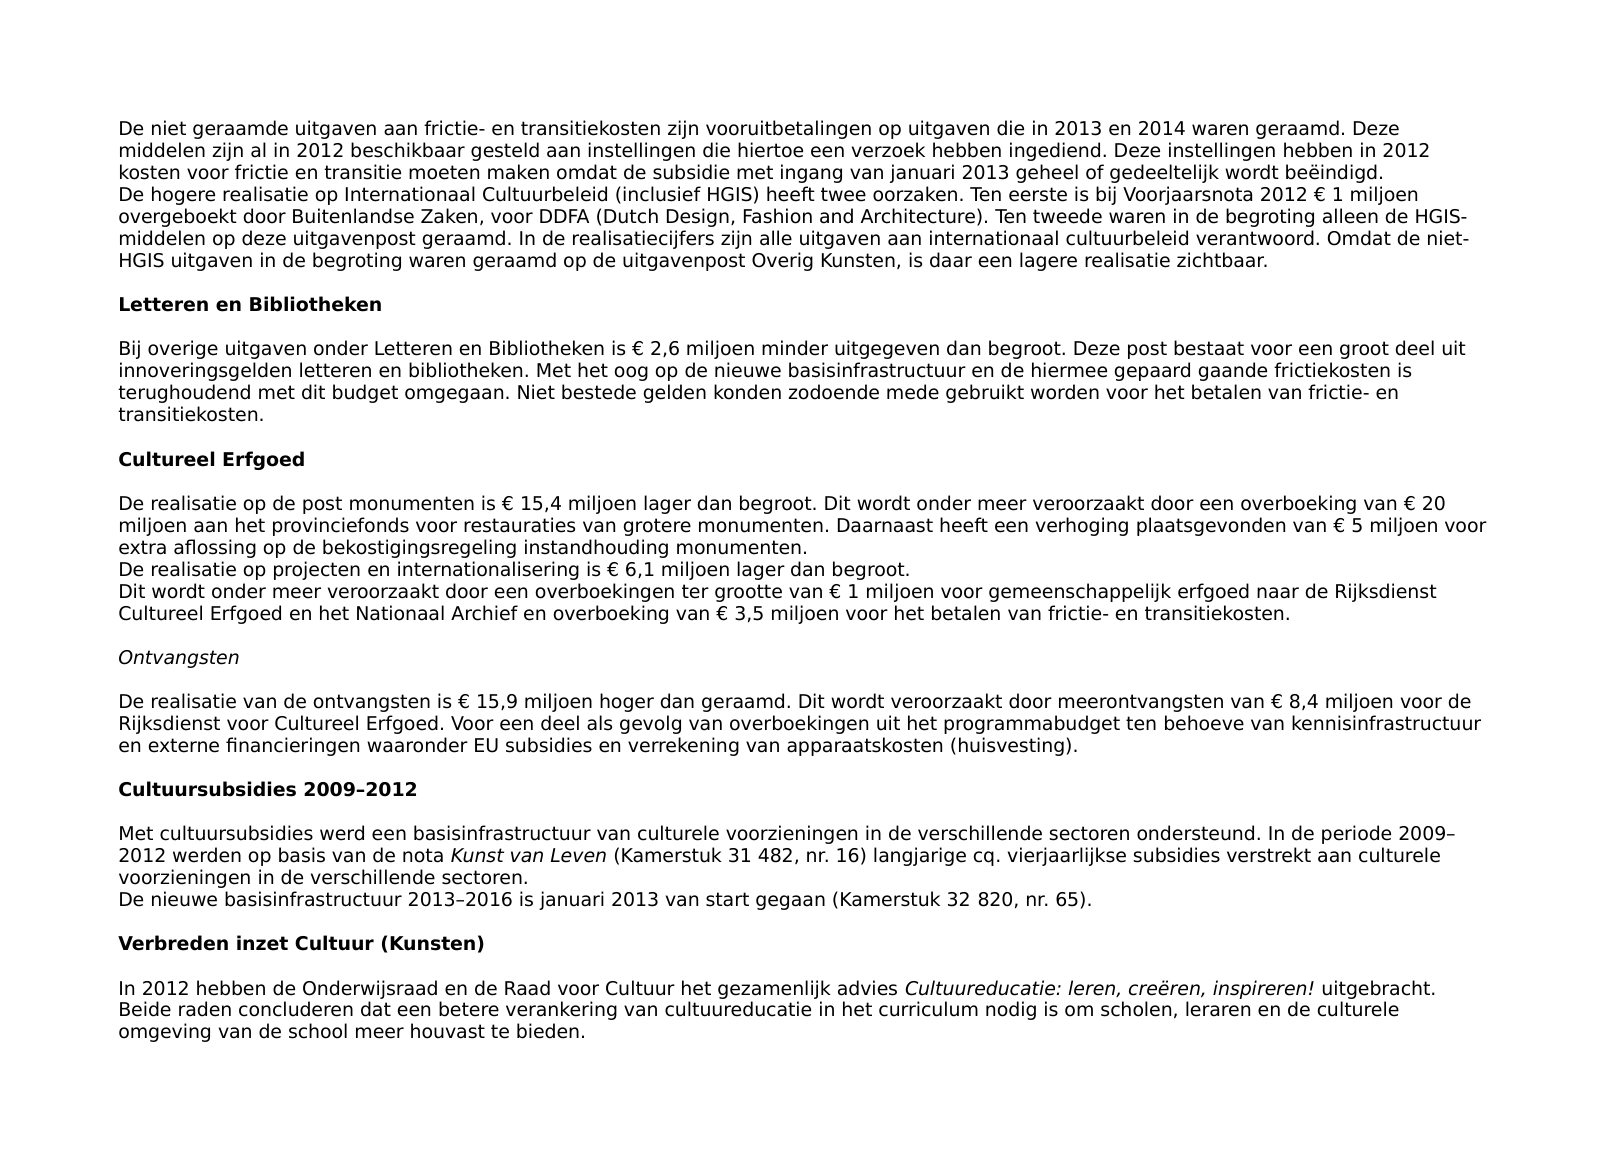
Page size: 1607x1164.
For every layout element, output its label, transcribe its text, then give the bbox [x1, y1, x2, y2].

subtitle Cultuursubsidies 2009–2012 [118, 779, 1488, 801]
text De realisatie op projecten en internationalisering is € 6,1 miljoen lager dan begroot. [118, 558, 1488, 581]
subtitle Ontvangsten [118, 647, 1488, 669]
text De hogere realisatie op Internationaal Cultuurbeleid (inclusief HGIS) heeft twee oorzaken. Ten eerste is bij Voorjaarsnota 2012 € 1 miljoen overgeboekt door Buitenlandse Zaken, voor DDFA (Dutch Design, Fashion and Architecture). Ten tweede waren in de begroting alleen de HGIS-middelen op deze uitgavenpost geraamd. In de realisatiecijfers zijn alle uitgaven aan internationaal cultuurbeleid verantwoord. Omdat de niet-HGIS uitgaven in de begroting waren geraamd op de uitgavenpost Overig Kunsten, is daar een lagere realisatie zichtbaar. [118, 184, 1488, 272]
text Bij overige uitgaven onder Letteren en Bibliotheken is € 2,6 miljoen minder uitgegeven dan begroot. Deze post bestaat voor een groot deel uit innoveringsgelden letteren en bibliotheken. Met het oog op de nieuwe basisinfrastructuur en de hiermee gepaard gaande frictiekosten is terughoudend met dit budget omgegaan. Niet bestede gelden konden zodoende mede gebruikt worden voor het betalen van frictie- en transitiekosten. [118, 338, 1488, 426]
subtitle Cultureel Erfgoed [118, 448, 1488, 470]
text De realisatie van de ontvangsten is € 15,9 miljoen hoger dan geraamd. Dit wordt veroorzaakt door meerontvangsten van € 8,4 miljoen voor de Rijksdienst voor Cultureel Erfgoed. Voor een deel als gevolg van overboekingen uit het programmabudget ten behoeve van kennisinfrastructuur en externe financieringen waaronder EU subsidies en verrekening van apparaatskosten (huisvesting). [118, 691, 1488, 757]
text Dit wordt onder meer veroorzaakt door een overboekingen ter grootte van € 1 miljoen voor gemeenschappelijk erfgoed naar de Rijksdienst Cultureel Erfgoed en het Nationaal Archief en overboeking van € 3,5 miljoen voor het betalen van frictie- en transitiekosten. [118, 581, 1488, 624]
subtitle Verbreden inzet Cultuur (Kunsten) [118, 933, 1488, 955]
text De niet geraamde uitgaven aan frictie- en transitiekosten zijn vooruitbetalingen op uitgaven die in 2013 en 2014 waren geraamd. Deze middelen zijn al in 2012 beschikbaar gesteld aan instellingen die hiertoe een verzoek hebben ingediend. Deze instellingen hebben in 2012 kosten voor frictie en transitie moeten maken omdat de subsidie met ingang van januari 2013 geheel of gedeeltelijk wordt beëindigd. [118, 118, 1488, 184]
text In 2012 hebben de Onderwijsraad en de Raad voor Cultuur het gezamenlijk advies Cultuureducatie: leren, creëren, inspireren! uitgebracht. Beide raden concluderen dat een betere verankering van cultuureducatie in het curriculum nodig is om scholen, leraren en de culturele omgeving van de school meer houvast te bieden. [118, 977, 1488, 1043]
text De nieuwe basisinfrastructuur 2013–2016 is januari 2013 van start gegaan (Kamerstuk 32 820, nr. 65). [118, 889, 1488, 911]
subtitle Letteren en Bibliotheken [118, 294, 1488, 316]
text De realisatie op de post monumenten is € 15,4 miljoen lager dan begroot. Dit wordt onder meer veroorzaakt door een overboeking van € 20 miljoen aan het provinciefonds voor restauraties van grotere monumenten. Daarnaast heeft een verhoging plaatsgevonden van € 5 miljoen voor extra aflossing op de bekostigingsregeling instandhouding monumenten. [118, 493, 1488, 558]
text Met cultuursubsidies werd een basisinfrastructuur van culturele voorzieningen in de verschillende sectoren ondersteund. In de periode 2009–2012 werden op basis van de nota Kunst van Leven (Kamerstuk 31 482, nr. 16) langjarige cq. vierjaarlijkse subsidies verstrekt aan culturele voorzieningen in de verschillende sectoren. [118, 823, 1488, 889]
